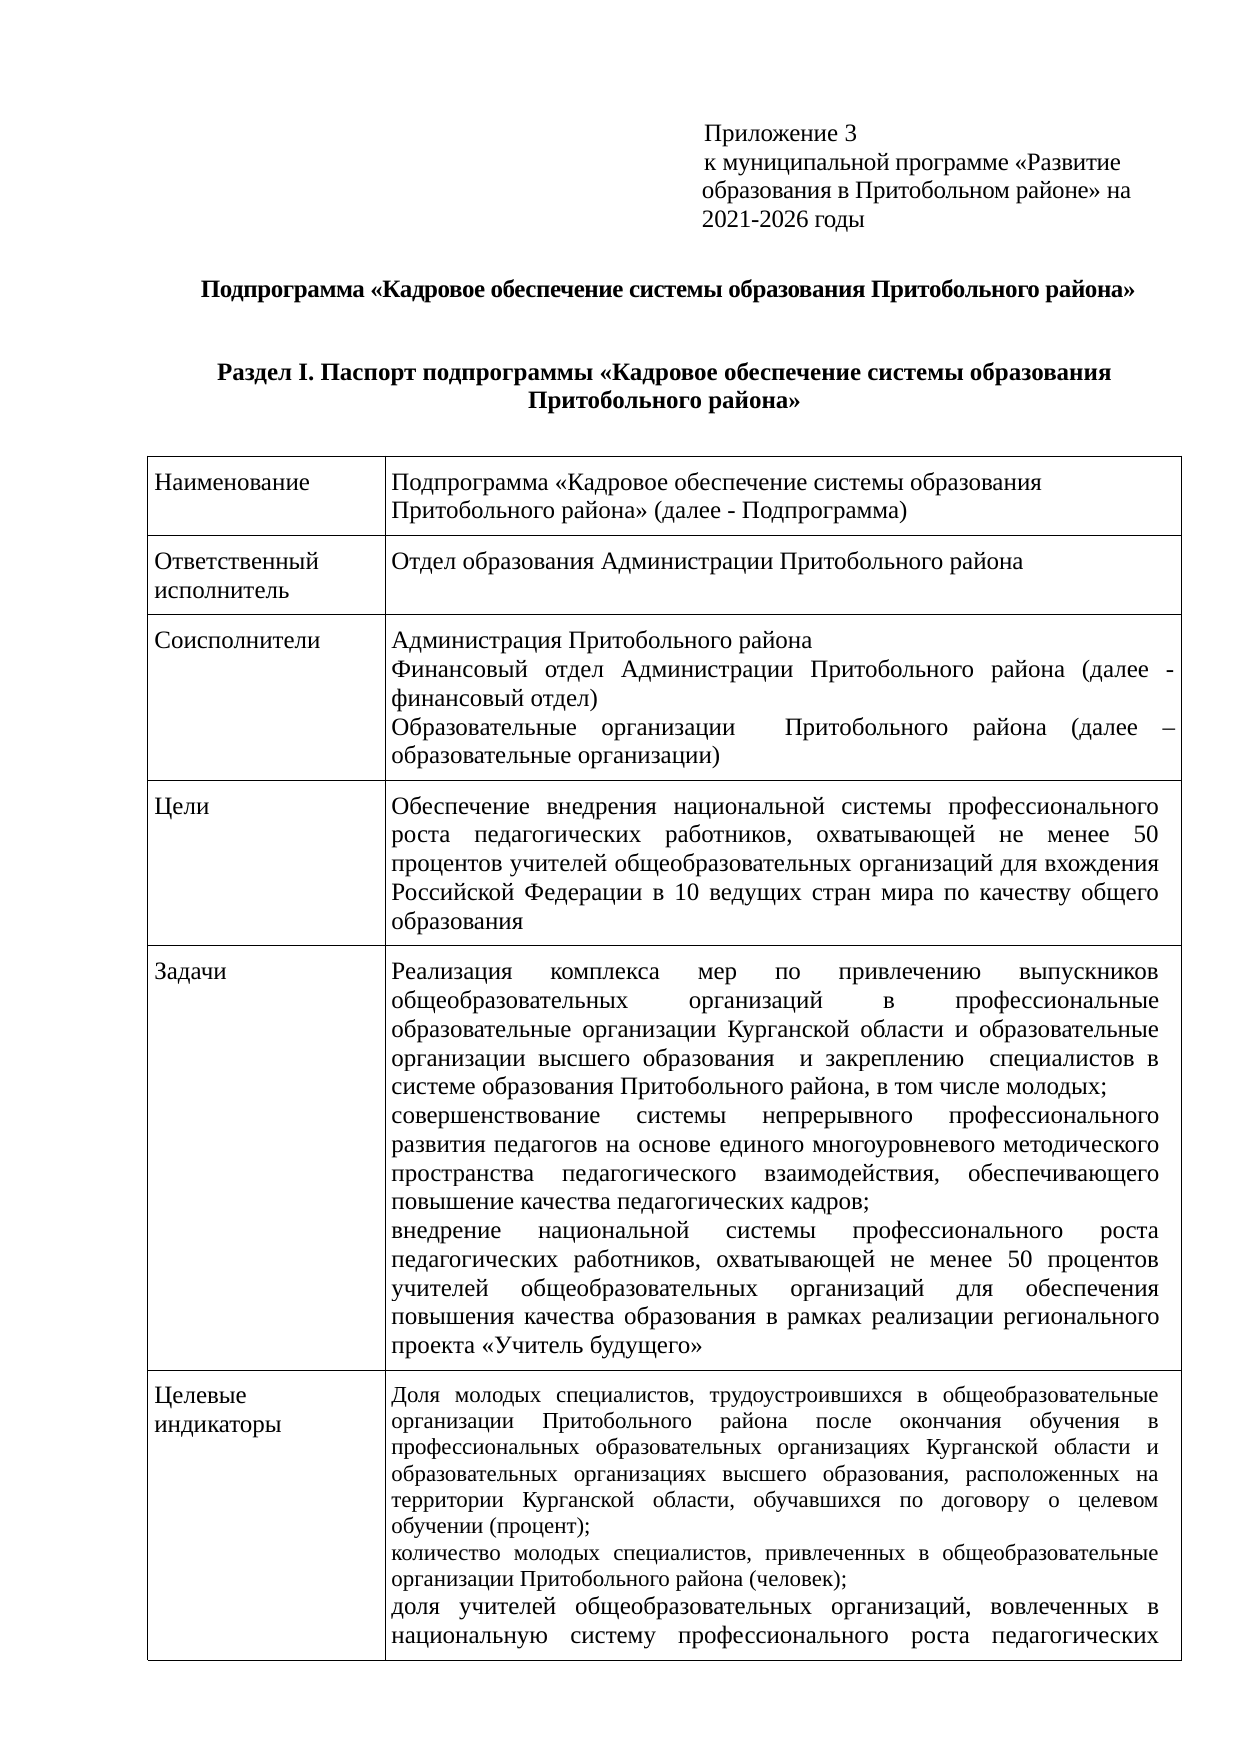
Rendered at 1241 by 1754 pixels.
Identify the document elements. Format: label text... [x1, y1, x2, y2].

table_cell Администрация Притобольного района Финансовый отдел Администрации Притобольного района (далее - финансовый отдел) Образовательные организации Притобольного района (далее –образовательные организации) [386, 615, 1181, 780]
table_cell Задачи [148, 946, 385, 1369]
text образования в Притобольном районе» на [635, 176, 1181, 204]
table_header Подпрограмма «Кадровое обеспечение системы образования Притобольного района» (далее - Подпрограмма) [386, 457, 1181, 535]
table_cell Цели [148, 781, 385, 945]
text Приложение 3 [148, 118, 1181, 147]
text к муниципальной программе «Развитие [635, 147, 1181, 176]
table_cell Соисполнители [148, 615, 385, 780]
table_cell Целевые индикаторы [148, 1371, 385, 1659]
table_cell Доля молодых специалистов, трудоустроившихся в общеобразовательные организации Притобольного района после окончания обучения в профессиональных образовательных организациях Курганской области и образовательных организациях высшего образования, расположенных на территории Курганской области, обучавшихся по договору о целевом обучении (процент); количество молодых специалистов, привлеченных в общеобразовательные организации Притобольного района (человек); доля учителей общеобразовательных организаций, вовлеченных в национальную систему профессионального роста педагогических [386, 1371, 1181, 1659]
table_cell Ответственный исполнитель [148, 536, 385, 614]
table_header Наименование [148, 457, 385, 535]
table_cell Обеспечение внедрения национальной системы профессионального роста педагогических работников, охватывающей не менее 50 процентов учителей общеобразовательных организаций для вхождения Российской Федерации в 10 ведущих стран мира по качеству общего образования [386, 781, 1181, 945]
table_cell Отдел образования Администрации Притобольного района [386, 536, 1181, 614]
text 2021-2026 годы [635, 204, 1181, 233]
text Подпрограмма «Кадровое обеспечение системы образования Притобольного района» [155, 274, 1181, 303]
text Раздел I. Паспорт подпрограммы «Кадровое обеспечение системы образования Притобольного района» [148, 357, 1181, 414]
table_cell Реализация комплекса мер по привлечению выпускников общеобразовательных организаций в профессиональные образовательные организации Курганской области и образовательные организации высшего образования и закреплению специалистов в системе образования Притобольного района, в том числе молодых; совершенствование системы непрерывного профессионального развития педагогов на основе единого многоуровневого методического пространства педагогического взаимодействия, обеспечивающего повышение качества педагогических кадров; внедрение национальной системы профессионального роста педагогических работников, охватывающей не менее 50 процентов учителей общеобразовательных организаций для обеспечения повышения качества образования в рамках реализации регионального проекта «Учитель будущего» [386, 946, 1181, 1369]
